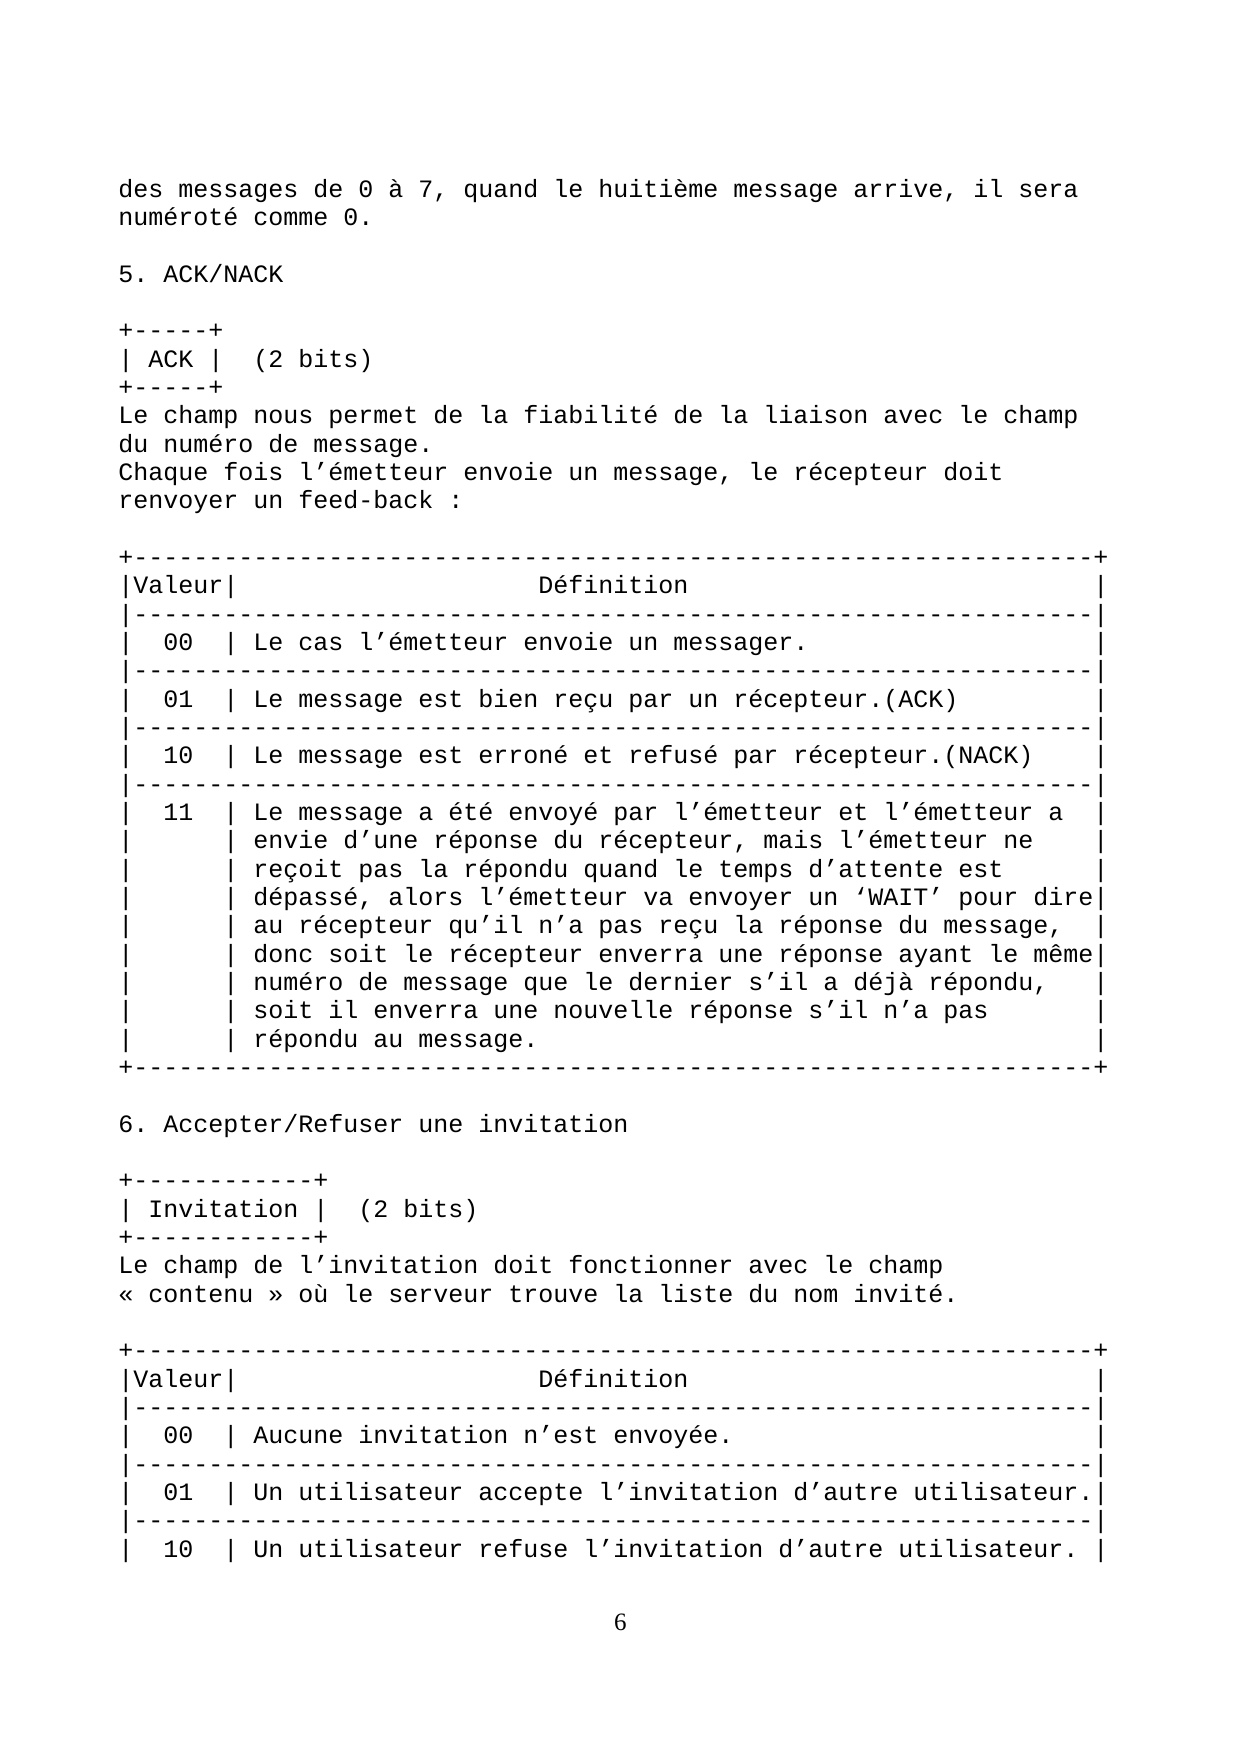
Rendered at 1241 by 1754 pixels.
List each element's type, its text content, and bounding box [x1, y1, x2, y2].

text +------------+ [118, 1168, 1122, 1196]
text +-----+ [118, 318, 1122, 346]
text Le champ de l’invitation doit fonctionner avec le champ « contenu » où le serveur trouve la liste du nom invité. [118, 1253, 1122, 1310]
text | | reçoit pas la répondu quand le temps d’attente est | [118, 856, 1122, 885]
text | | répondu au message. | [118, 1026, 1122, 1055]
text |----------------------------------------------------------------| [118, 658, 1122, 686]
text | | envie d’une réponse du récepteur, mais l’émetteur ne | [118, 828, 1122, 856]
text | 10 | Le message est erroné et refusé par récepteur.(NACK) | [118, 743, 1122, 771]
text |----------------------------------------------------------------| [118, 1451, 1122, 1480]
text | | donc soit le récepteur enverra une réponse ayant le même| [118, 941, 1122, 970]
text | 00 | Aucune invitation n’est envoyée. | [118, 1423, 1122, 1451]
text |----------------------------------------------------------------| [118, 1395, 1122, 1423]
text |----------------------------------------------------------------| [118, 715, 1122, 743]
text | | au récepteur qu’il n’a pas reçu la réponse du message, | [118, 913, 1122, 941]
text | | dépassé, alors l’émetteur va envoyer un ‘WAIT’ pour dire| [118, 885, 1122, 913]
text | Invitation | (2 bits) [118, 1196, 1122, 1225]
text +------------+ [118, 1225, 1122, 1253]
text +-----+ [118, 375, 1122, 403]
text | 10 | Un utilisateur refuse l’invitation d’autre utilisateur. | [118, 1536, 1122, 1565]
text | | numéro de message que le dernier s’il a déjà répondu, | [118, 970, 1122, 998]
text |Valeur| Définition | [118, 1366, 1122, 1395]
text +----------------------------------------------------------------+ [118, 1338, 1122, 1366]
text Le champ nous permet de la fiabilité de la liaison avec le champ du numéro de message. [118, 403, 1122, 460]
text +----------------------------------------------------------------+ [118, 1055, 1122, 1083]
text 6. Accepter/Refuser une invitation [118, 1111, 1122, 1140]
text | | soit il enverra une nouvelle réponse s’il n’a pas | [118, 998, 1122, 1026]
text | 00 | Le cas l’émetteur envoie un messager. | [118, 630, 1122, 658]
text +----------------------------------------------------------------+ [118, 545, 1122, 573]
text | 01 | Un utilisateur accepte l’invitation d’autre utilisateur.| [118, 1480, 1122, 1508]
text |----------------------------------------------------------------| [118, 771, 1122, 800]
text |----------------------------------------------------------------| [118, 601, 1122, 630]
text | 01 | Le message est bien reçu par un récepteur.(ACK) | [118, 686, 1122, 715]
text 5. ACK/NACK [118, 261, 1122, 290]
text |Valeur| Définition | [118, 573, 1122, 601]
text | 11 | Le message a été envoyé par l’émetteur et l’émetteur a | [118, 800, 1122, 828]
text |----------------------------------------------------------------| [118, 1508, 1122, 1536]
text Chaque fois l’émetteur envoie un message, le récepteur doit renvoyer un feed-back : [118, 460, 1122, 516]
text | ACK | (2 bits) [118, 346, 1122, 375]
text des messages de 0 à 7, quand le huitième message arrive, il sera numéroté comme 0. [118, 176, 1122, 233]
